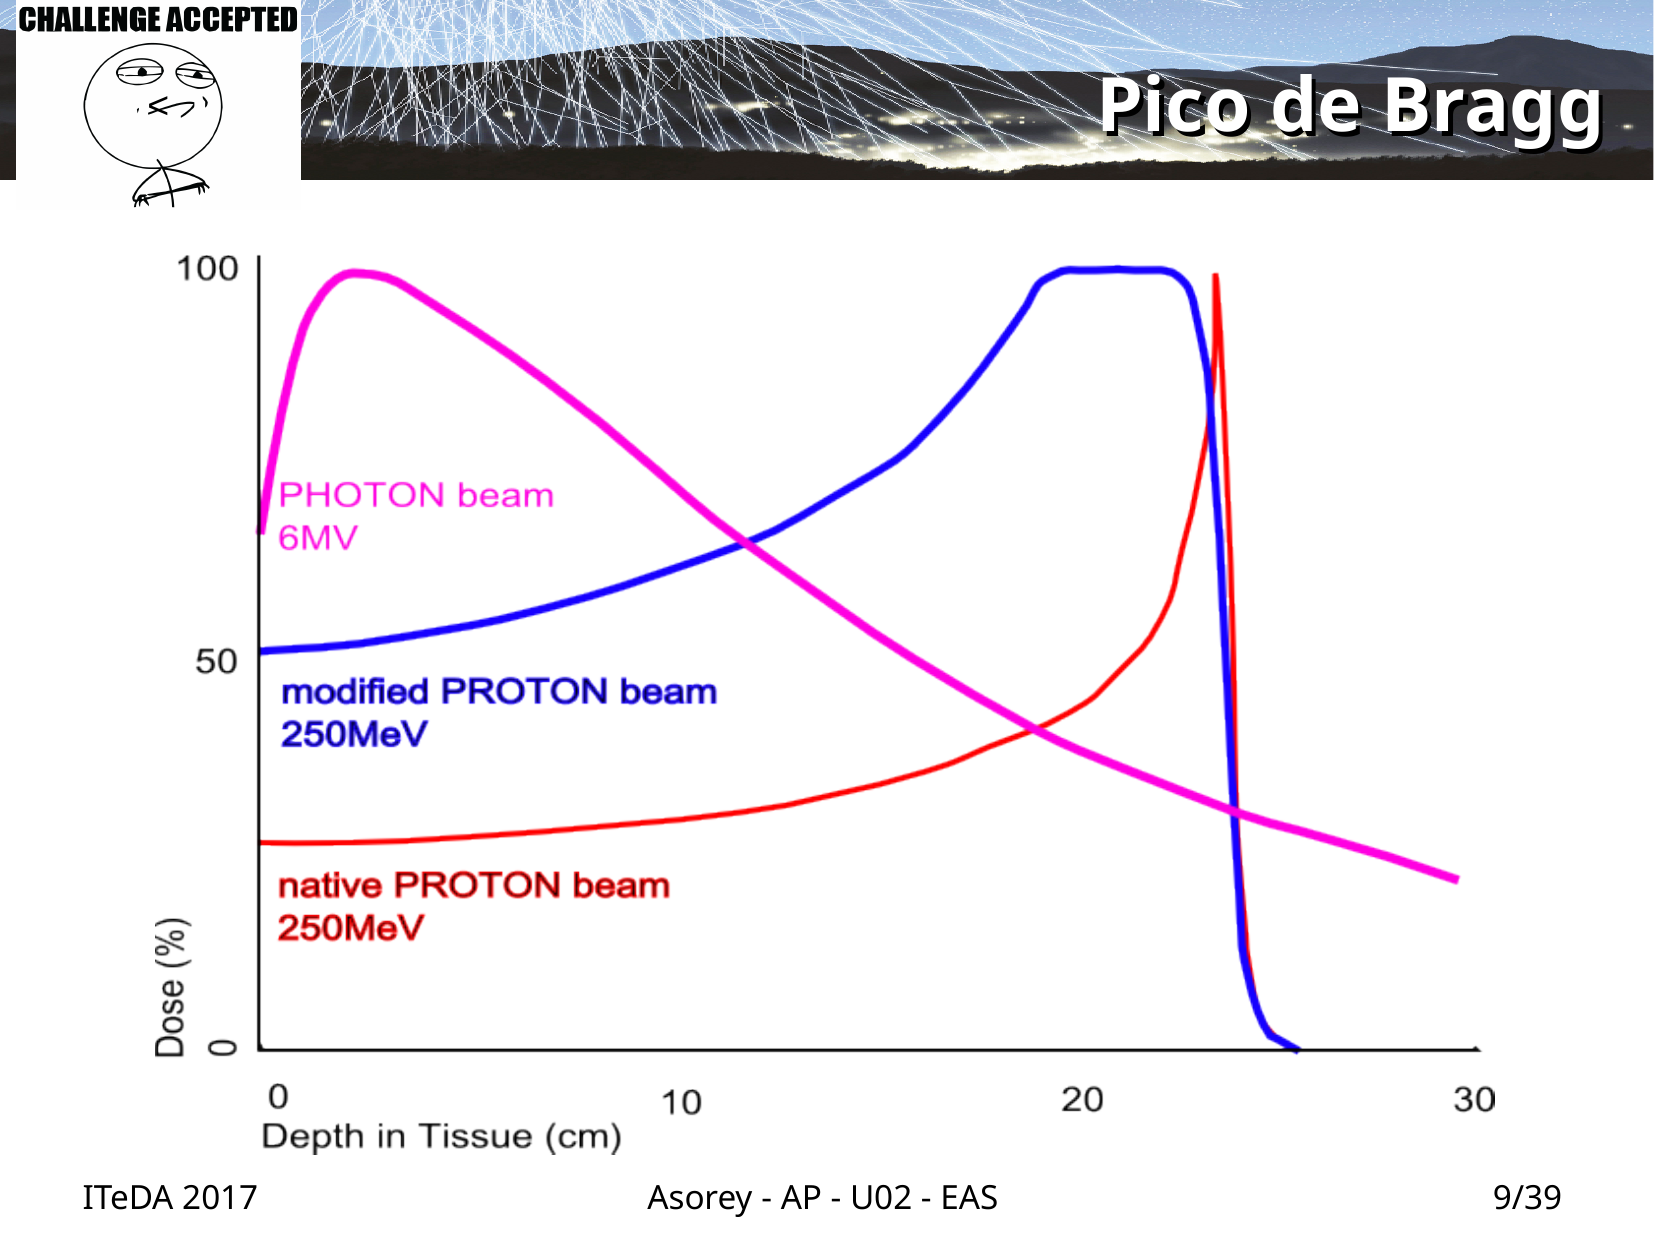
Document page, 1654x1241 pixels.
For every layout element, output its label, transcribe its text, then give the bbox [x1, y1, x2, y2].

picture [155, 254, 1495, 1156]
title Pico de Bragg [301, 15, 1606, 191]
picture [0, 0, 1654, 211]
